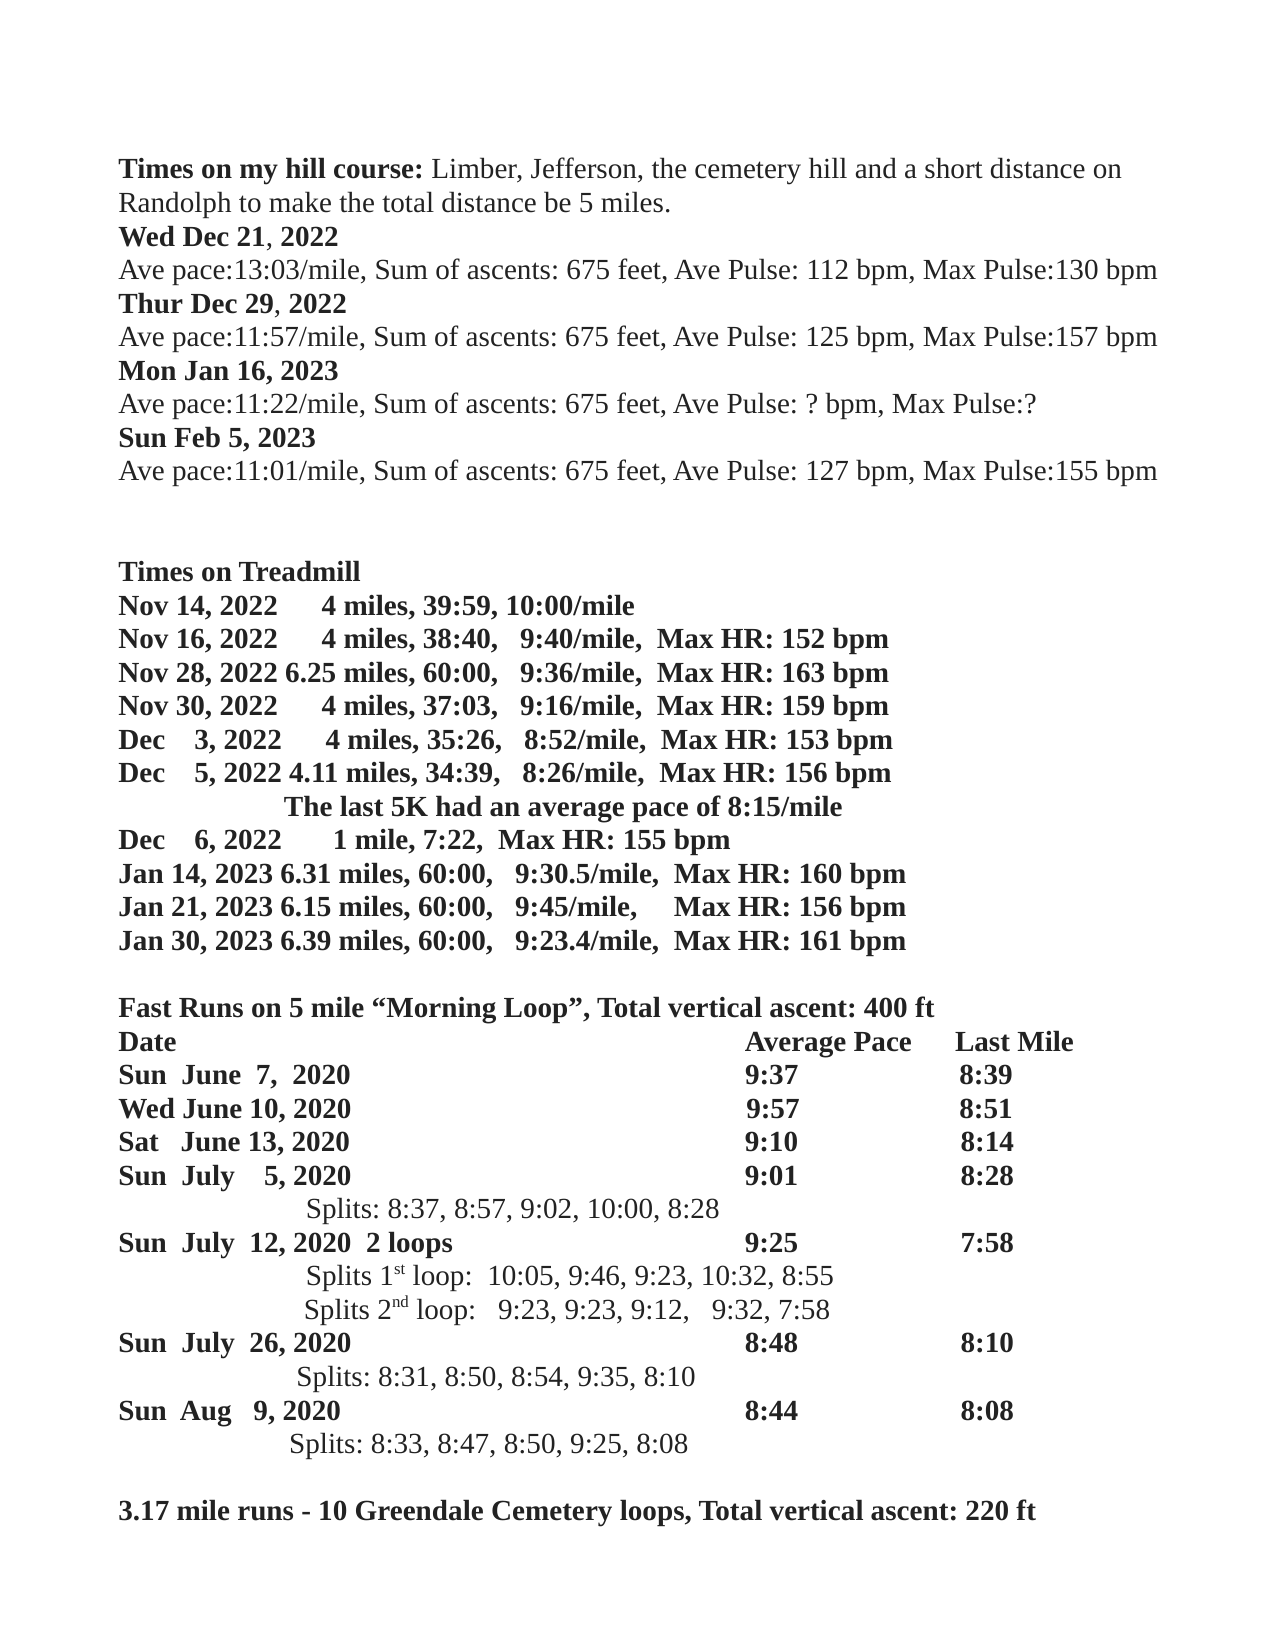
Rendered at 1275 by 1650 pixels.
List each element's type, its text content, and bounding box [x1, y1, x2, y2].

text Nov 14, 2022 4 miles, 39:59, 10:00/mile [118, 588, 1161, 621]
text Sun July 26, 2020 8:48 8:10 Splits: 8:31, 8:50, 8:54, 9:35, 8:10 [118, 1326, 1161, 1393]
text Sun Aug 9, 2020 8:44 8:08 Splits: 8:33, 8:47, 8:50, 9:25, 8:08 [118, 1393, 1161, 1460]
text Times on Treadmill [118, 554, 1161, 588]
text Dec 3, 2022 4 miles, 35:26, 8:52/mile, Max HR: 153 bpm [118, 722, 1161, 755]
text Ave pace:13:03/mile, Sum of ascents: 675 feet, Ave Pulse: 112 bpm, Max Pulse:130 bpm [118, 252, 1161, 286]
text Fast Runs on 5 mile “Morning Loop”, Total vertical ascent: 400 ft [118, 990, 1161, 1024]
text Thur Dec 29, 2022 [118, 286, 1161, 319]
text Ave pace:11:22/mile, Sum of ascents: 675 feet, Ave Pulse: ? bpm, Max Pulse:? [118, 386, 1161, 420]
text Nov 28, 2022 6.25 miles, 60:00, 9:36/mile, Max HR: 163 bpm [118, 655, 1161, 688]
text Dec 5, 2022 4.11 miles, 34:39, 8:26/mile, Max HR: 156 bpm [118, 755, 1161, 789]
text Sat June 13, 2020 9:10 8:14 Sun July 5, 2020 9:01 8:28 Splits: 8:37, 8:57, 9:02, 10:00, 8:28 Sun July 12, 2020 2 loops 9:25 7:58 Splits 1st loop: 10:05, 9:46, 9:23, 10:32, 8:55 [118, 1124, 1161, 1292]
text Jan 30, 2023 6.39 miles, 60:00, 9:23.4/mile, Max HR: 161 bpm [118, 923, 1161, 957]
text Jan 21, 2023 6.15 miles, 60:00, 9:45/mile, Max HR: 156 bpm [118, 889, 1161, 923]
text Ave pace:11:57/mile, Sum of ascents: 675 feet, Ave Pulse: 125 bpm, Max Pulse:157 bpm [118, 319, 1161, 353]
text Nov 16, 2022 4 miles, 38:40, 9:40/mile, Max HR: 152 bpm [118, 621, 1161, 655]
text Wed June 10, 2020 9:57 8:51 [118, 1091, 1161, 1124]
list 3.17 mile runs - 10 Greendale Cemetery loops, Total vertical ascent: 220 ft [118, 1493, 1161, 1527]
text The last 5K had an average pace of 8:15/mile [118, 789, 1161, 822]
text Wed Dec 21, 2022 [118, 219, 1161, 252]
text Ave pace:11:01/mile, Sum of ascents: 675 feet, Ave Pulse: 127 bpm, Max Pulse:155 bpm [118, 453, 1161, 487]
text Sun Feb 5, 2023 [118, 420, 1161, 453]
text Mon Jan 16, 2023 [118, 353, 1161, 386]
text Sun June 7, 2020 9:37 8:39 [118, 1057, 1161, 1091]
text Date Average Pace Last Mile [118, 1024, 1161, 1057]
text Splits 2nd loop: 9:23, 9:23, 9:12, 9:32, 7:58 [118, 1292, 1161, 1326]
text Nov 30, 2022 4 miles, 37:03, 9:16/mile, Max HR: 159 bpm [118, 688, 1161, 722]
text Dec 6, 2022 1 mile, 7:22, Max HR: 155 bpm [118, 822, 1161, 856]
text Jan 14, 2023 6.31 miles, 60:00, 9:30.5/mile, Max HR: 160 bpm [118, 856, 1161, 889]
text Times on my hill course: Limber, Jefferson, the cemetery hill and a short distance on Randolph to make the total distance be 5 miles. [118, 152, 1161, 219]
